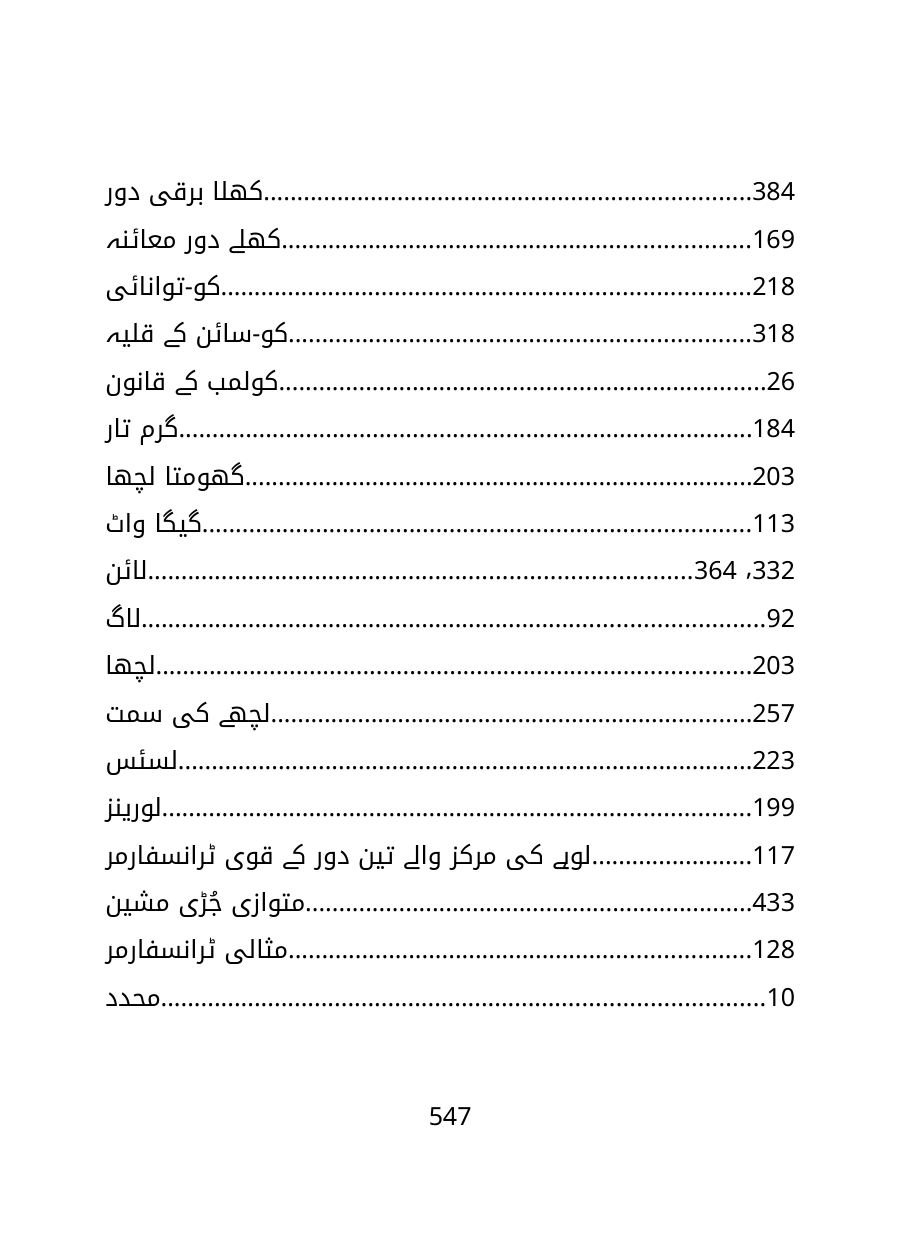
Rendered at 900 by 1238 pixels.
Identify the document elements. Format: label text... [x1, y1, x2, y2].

text کو-توانائی 218 [105, 263, 795, 311]
text گھومتا لچھا 203 [105, 453, 795, 500]
text لورینز 199 [105, 785, 795, 832]
text مثالی ٹرانسفارمر 128 [105, 927, 795, 974]
text کھلے دور معائنہ 169 [105, 216, 795, 263]
text لسئس 223 [105, 737, 795, 785]
text متوازی جُڑی مشین 433 [105, 879, 795, 927]
text کھلا برقی دور 384 [105, 168, 795, 216]
text لچھا 203 [105, 642, 795, 690]
text کولمب کے قانون 26 [105, 358, 795, 406]
text لچھے کی سمت 257 [105, 690, 795, 737]
text گیگا واٹ 113 [105, 500, 795, 548]
text لائن 332, 364 [105, 548, 795, 595]
text لوہے کی مرکز والے تین دور کے قوی ٹرانسفارمر 117 [105, 832, 795, 879]
text لاگ 92 [105, 595, 795, 642]
text گرم تار 184 [105, 406, 795, 453]
text کو-سائن کے قلیہ 318 [105, 311, 795, 358]
text محدد 10 [105, 974, 795, 1022]
